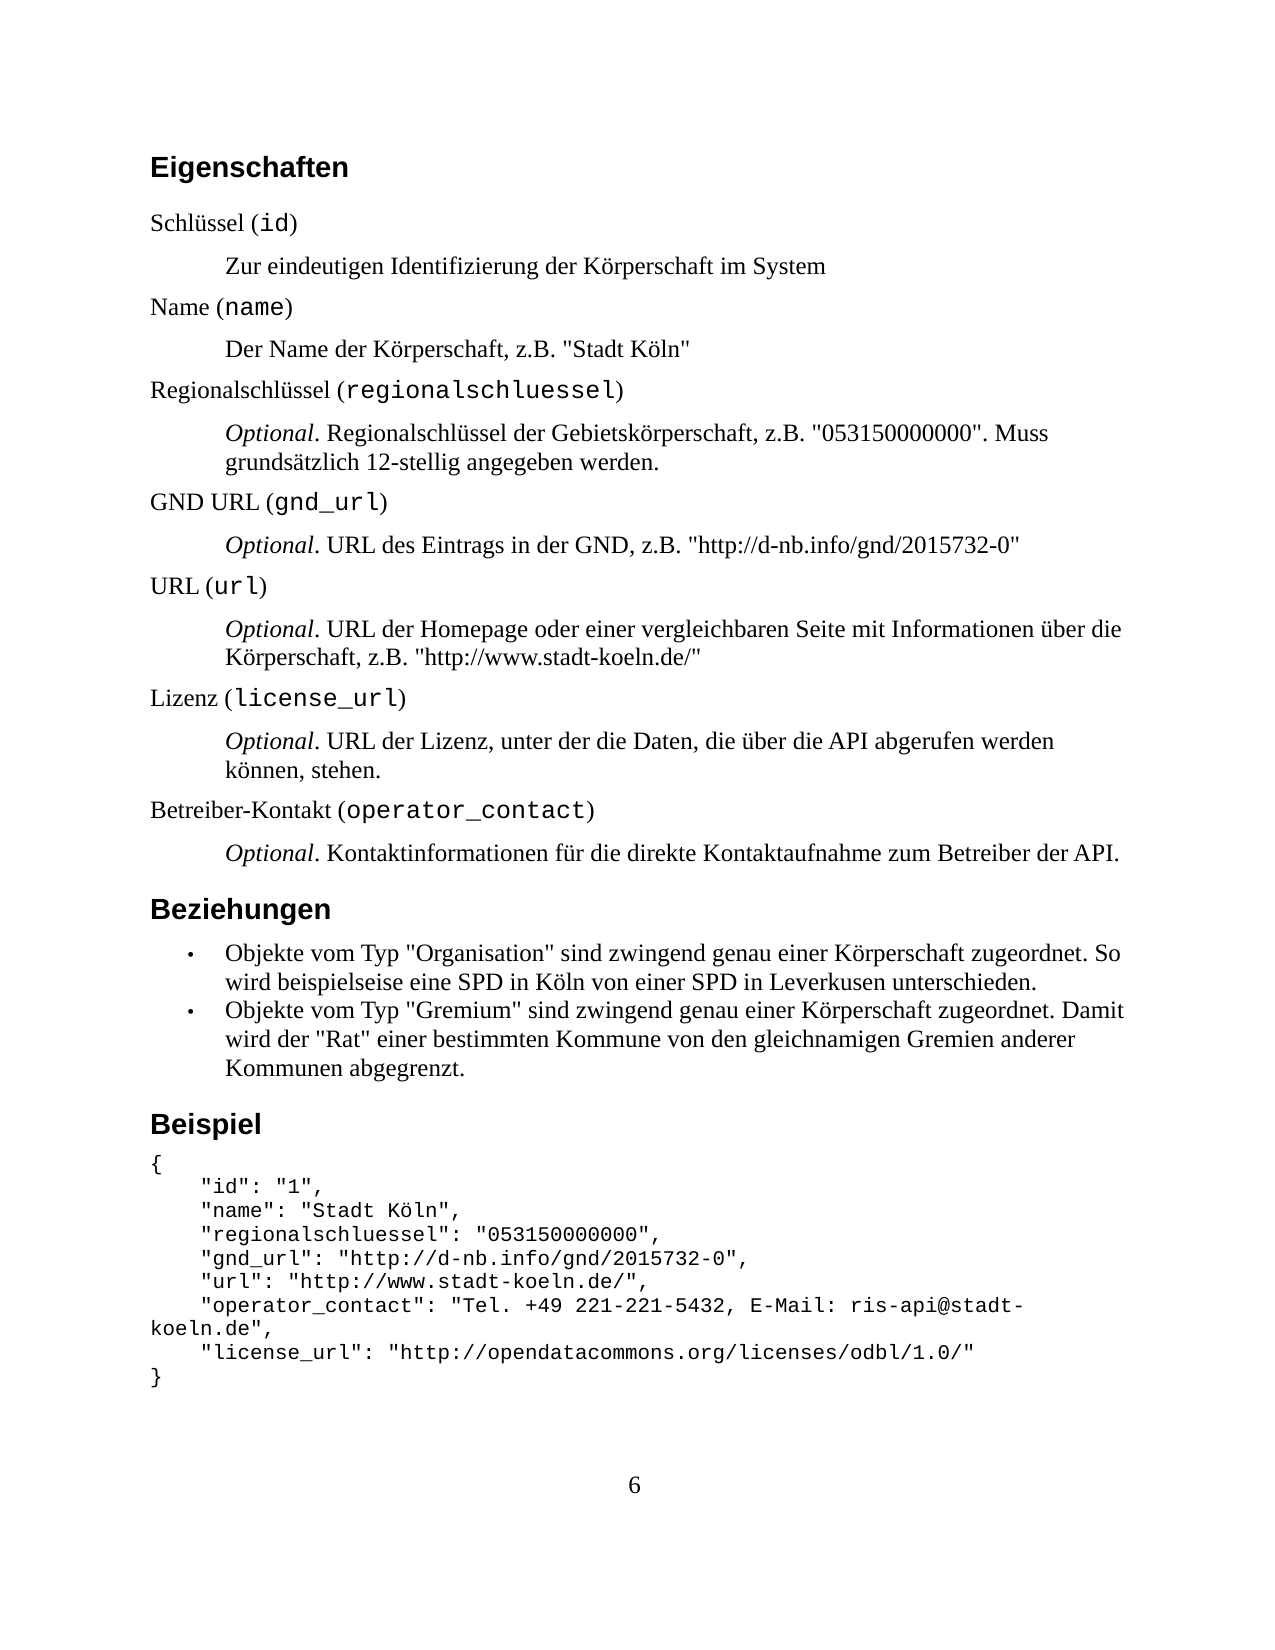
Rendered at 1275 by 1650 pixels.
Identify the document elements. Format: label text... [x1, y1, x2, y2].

text "operator_contact": "Tel. +49 221-221-5432, E-Mail: ris-api@stadt-koeln.de", [150, 1295, 1125, 1342]
text Lizenz (license_url) [150, 683, 1125, 714]
text { [150, 1153, 1125, 1177]
text "url": "http://www.stadt-koeln.de/", [150, 1271, 1125, 1295]
text "gnd_url": "http://d-nb.info/gnd/2015732-0", [150, 1247, 1125, 1271]
text Optional. URL des Eintrags in der GND, z.B. "http://d-nb.info/gnd/2015732-0" [225, 530, 1125, 559]
text Regionalschlüssel (regionalschluessel) [150, 375, 1125, 406]
text "id": "1", [150, 1177, 1125, 1200]
list Objekte vom Typ "Organisation" sind zwingend genau einer Körperschaft zugeordnet. So wird beispielseise eine SPD in Köln von einer SPD in Leverkusen unterschieden. [187, 938, 1125, 996]
text "name": "Stadt Köln", [150, 1200, 1125, 1224]
text } [150, 1366, 1125, 1389]
list Objekte vom Typ "Gremium" sind zwingend genau einer Körperschaft zugeordnet. Damit wird der "Rat" einer bestimmten Kommune von den gleichnamigen Gremien anderer Kommunen abgegrenzt. [187, 996, 1125, 1082]
text URL (url) [150, 571, 1125, 602]
text Optional. Regionalschlüssel der Gebietskörperschaft, z.B. "053150000000". Muss grundsätzlich 12-stellig angegeben werden. [225, 418, 1125, 475]
text GND URL (gnd_url) [150, 487, 1125, 518]
text Optional. URL der Lizenz, unter der die Daten, die über die API abgerufen werden können, stehen. [225, 726, 1125, 783]
text Schlüssel (id) [150, 208, 1125, 239]
text "regionalschluessel": "053150000000", [150, 1224, 1125, 1247]
text Optional. Kontaktinformationen für die direkte Kontaktaufnahme zum Betreiber der API. [225, 838, 1125, 867]
text Optional. URL der Homepage oder einer vergleichbaren Seite mit Informationen über die Körperschaft, z.B. "http://www.stadt-koeln.de/" [225, 614, 1125, 671]
text Der Name der Körperschaft, z.B. "Stadt Köln" [225, 334, 1125, 363]
subtitle Beispiel [150, 1107, 1125, 1140]
text Name (name) [150, 292, 1125, 322]
subtitle Eigenschaften [150, 150, 1125, 183]
text Zur eindeutigen Identifizierung der Körperschaft im System [225, 251, 1125, 279]
subtitle Beziehungen [150, 892, 1125, 926]
text "license_url": "http://opendatacommons.org/licenses/odbl/1.0/" [150, 1342, 1125, 1366]
text Betreiber-Kontakt (operator_contact) [150, 796, 1125, 826]
